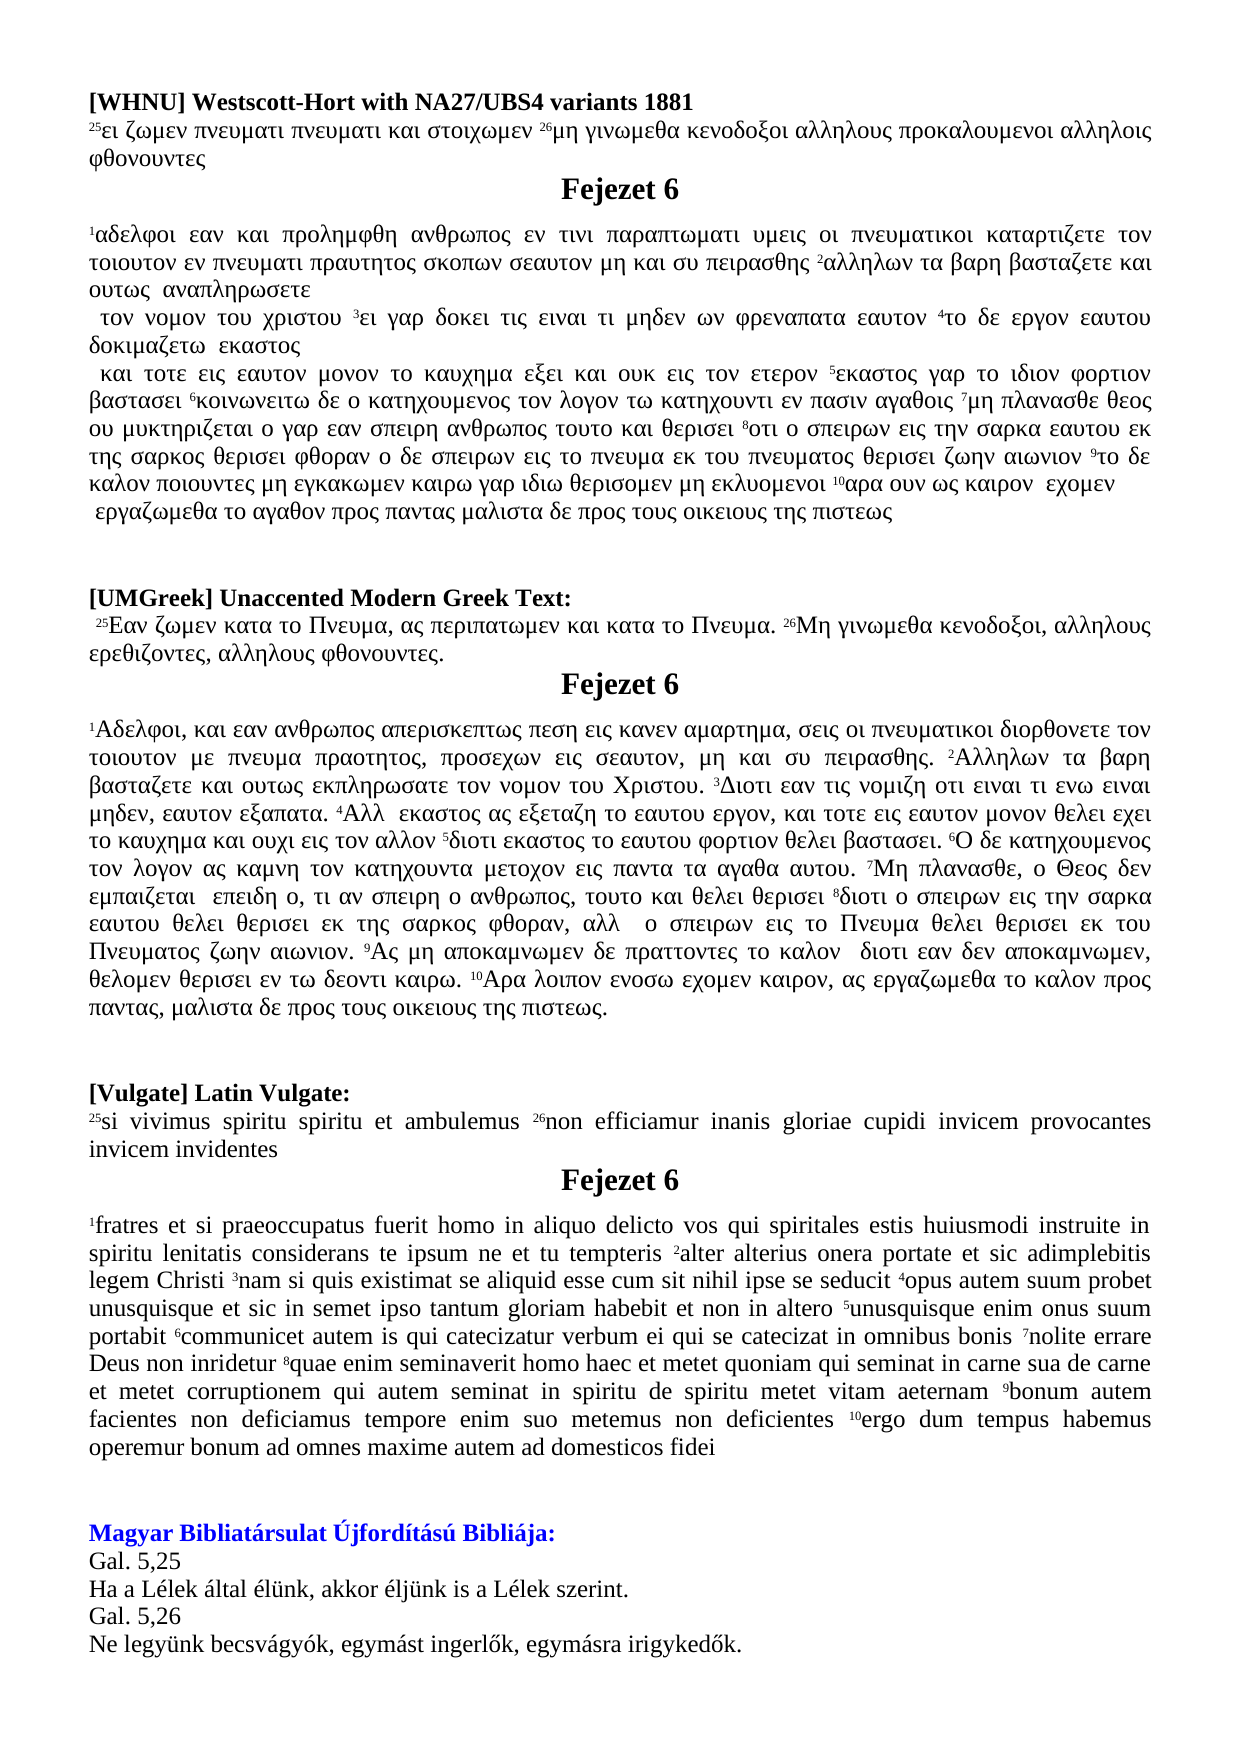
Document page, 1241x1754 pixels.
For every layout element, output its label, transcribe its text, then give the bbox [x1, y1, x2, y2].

text Gal. 5,26 [88, 1602, 1152, 1630]
text Fejezet 6 [88, 1162, 1152, 1197]
text 1αδελφοι εαν και προλημφθη ανθρωπος εν τινι παραπτωματι υμεις οι πνευματικοι καταρτιζετε τον τοιουτον εν πνευματι πραυτητος σκοπων σεαυτον μη και συ πειρασθης 2αλληλων τα βαρη βασταζετε και ουτως αναπληρωσετε [88, 220, 1152, 303]
text Ha a Lélek által élünk, akkor éljünk is a Lélek szerint. [88, 1575, 1152, 1602]
text Fejezet 6 [88, 172, 1152, 206]
text [Vulgate] Latin Vulgate: [88, 1079, 1152, 1107]
text 1Αδελφοι, και εαν ανθρωπος απερισκεπτως πεση εις κανεν αμαρτημα, σεις οι πνευματικοι διορθονετε τον τοιουτον με πνευμα πραοτητος, προσεχων εις σεαυτον, μη και συ πειρασθης. 2Αλληλων τα βαρη βασταζετε και ουτως εκπληρωσατε τον νομον του Χριστου. 3Διοτι εαν τις νομιζη οτι ειναι τι ενω ειναι μηδεν, εαυτον εξαπατα. 4Αλλ εκαστος ας εξεταζη το εαυτου εργον, και τοτε εις εαυτον μονον θελει εχει το καυχημα και ουχι εις τον αλλον 5διοτι εκαστος το εαυτου φορτιον θελει βαστασει. 6Ο δε κατηχουμενος τον λογον ας καμνη τον κατηχουντα μετοχον εις παντα τα αγαθα αυτου. 7Μη πλανασθε, ο Θεος δεν εμπαιζεται επειδη ο, τι αν σπειρη ο ανθρωπος, τουτο και θελει θερισει 8διοτι ο σπειρων εις την σαρκα εαυτου θελει θερισει εκ της σαρκος φθοραν, αλλ ο σπειρων εις το Πνευμα θελει θερισει εκ του Πνευματος ζωην αιωνιον. 9Ας μη αποκαμνωμεν δε πραττοντες το καλον διοτι εαν δεν αποκαμνωμεν, θελομεν θερισει εν τω δεοντι καιρω. 10Αρα λοιπον ενοσω εχομεν καιρον, ας εργαζωμεθα το καλον προς παντας, μαλιστα δε προς τους οικειους της πιστεως. [88, 716, 1152, 1020]
text Magyar Bibliatársulat Újfordítású Bibliája: [88, 1519, 1152, 1547]
text 25si vivimus spiritu spiritu et ambulemus 26non efficiamur inanis gloriae cupidi invicem provocantes invicem invidentes [88, 1107, 1152, 1162]
text [UMGreek] Unaccented Modern Greek Text: [88, 584, 1152, 612]
text [WHNU] Westscott-Hort with NA27/UBS4 variants 1881 [88, 88, 1152, 116]
text 1fratres et si praeoccupatus fuerit homo in aliquo delicto vos qui spiritales estis huiusmodi instruite in spiritu lenitatis considerans te ipsum ne et tu tempteris 2alter alterius onera portate et sic adimplebitis legem Christi 3nam si quis existimat se aliquid esse cum sit nihil ipse se seducit 4opus autem suum probet unusquisque et sic in semet ipso tantum gloriam habebit et non in altero 5unusquisque enim onus suum portabit 6communicet autem is qui catecizatur verbum ei qui se catecizat in omnibus bonis 7nolite errare Deus non inridetur 8quae enim seminaverit homo haec et metet quoniam qui seminat in carne sua de carne et metet corruptionem qui autem seminat in spiritu de spiritu metet vitam aeternam 9bonum autem facientes non deficiamus tempore enim suo metemus non deficientes 10ergo dum tempus habemus operemur bonum ad omnes maxime autem ad domesticos fidei [88, 1211, 1152, 1460]
text 25ει ζωμεν πνευματι πνευματι και στοιχωμεν 26μη γινωμεθα κενοδοξοι αλληλους προκαλουμενοι αλληλοις φθονουντες [88, 116, 1152, 172]
text τον νομον του χριστου 3ει γαρ δοκει τις ειναι τι μηδεν ων φρεναπατα εαυτον 4το δε εργον εαυτου δοκιμαζετω εκαστος [88, 303, 1152, 359]
text Ne legyünk becsvágyók, egymást ingerlők, egymásra irigykedők. [88, 1630, 1152, 1658]
text Fejezet 6 [88, 667, 1152, 702]
text 25Εαν ζωμεν κατα το Πνευμα, ας περιπατωμεν και κατα το Πνευμα. 26Μη γινωμεθα κενοδοξοι, αλληλους ερεθιζοντες, αλληλους φθονουντες. [88, 612, 1152, 667]
text και τοτε εις εαυτον μονον το καυχημα εξει και ουκ εις τον ετερον 5εκαστος γαρ το ιδιον φορτιον βαστασει 6κοινωνειτω δε ο κατηχουμενος τον λογον τω κατηχουντι εν πασιν αγαθοις 7μη πλανασθε θεος ου μυκτηριζεται ο γαρ εαν σπειρη ανθρωπος τουτο και θερισει 8οτι ο σπειρων εις την σαρκα εαυτου εκ της σαρκος θερισει φθοραν ο δε σπειρων εις το πνευμα εκ του πνευματος θερισει ζωην αιωνιον 9το δε καλον ποιουντες μη εγκακωμεν καιρω γαρ ιδιω θερισομεν μη εκλυομενοι 10αρα ουν ως καιρον εχομεν [88, 359, 1152, 497]
text εργαζωμεθα το αγαθον προς παντας μαλιστα δε προς τους οικειους της πιστεως [88, 497, 1152, 525]
text Gal. 5,25 [88, 1547, 1152, 1575]
